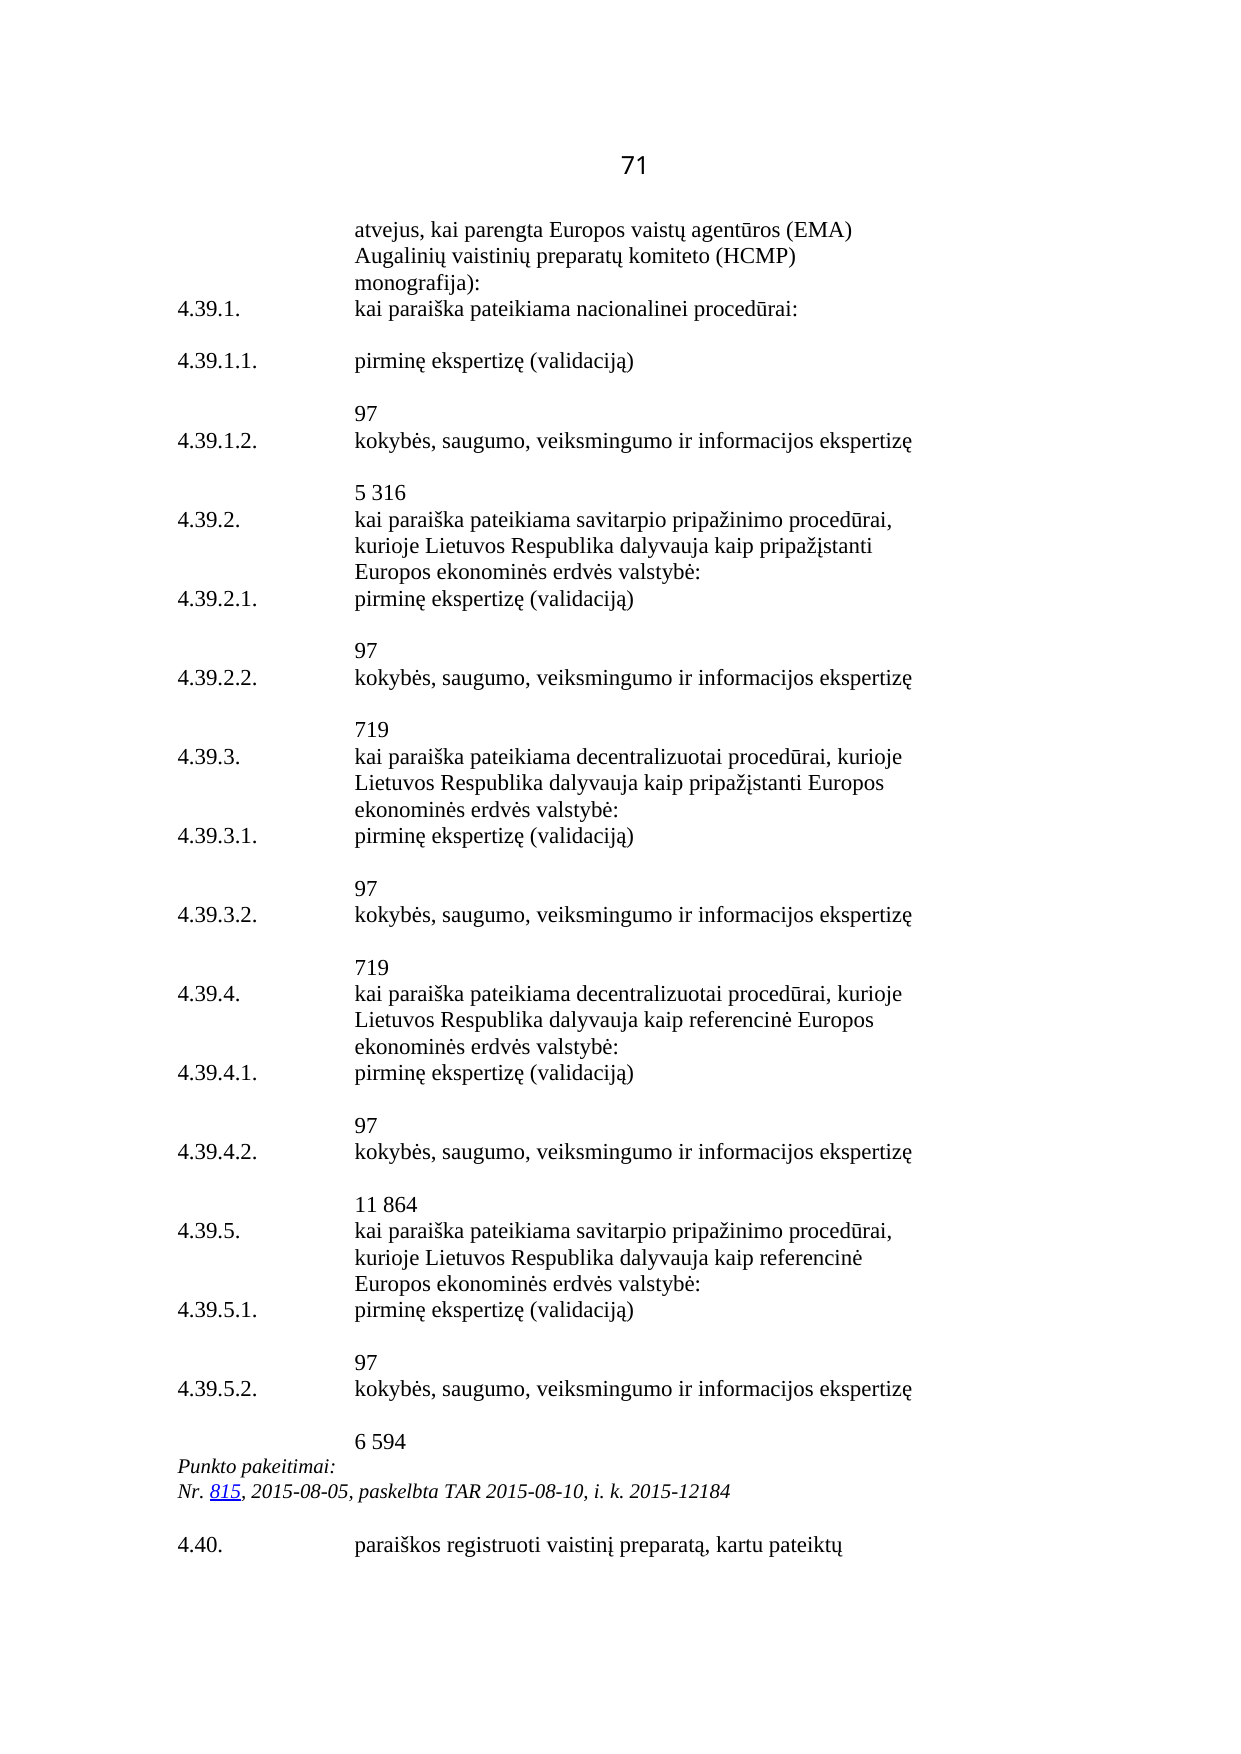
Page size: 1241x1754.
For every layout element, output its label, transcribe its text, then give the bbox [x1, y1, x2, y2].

text 4.39.5.1. pirminę ekspertizę (validaciją) 97 [177, 1296, 945, 1375]
text 4.40. paraiškos registruoti vaistinį preparatą, kartu pateiktų [177, 1531, 945, 1558]
text Lietuvos Respublika dalyvauja kaip pripažįstanti Europos [354, 769, 945, 796]
text Europos ekonominės erdvės valstybė: [354, 558, 945, 585]
text 4.39.2.1. pirminę ekspertizę (validaciją) 97 [177, 585, 945, 664]
text ekonominės erdvės valstybė: [354, 796, 945, 822]
text 4.39.1. kai paraiška pateikiama nacionalinei procedūrai: [177, 295, 945, 348]
text atvejus, kai parengta Europos vaistų agentūros (EMA) [354, 216, 945, 242]
text 4.39.5. kai paraiška pateikiama savitarpio pripažinimo procedūrai, [177, 1217, 945, 1244]
text 4.39.5.2. kokybės, saugumo, veiksmingumo ir informacijos ekspertizę 6 594 [177, 1375, 945, 1454]
text kurioje Lietuvos Respublika dalyvauja kaip pripažįstanti [354, 532, 945, 558]
text monografija): [354, 268, 945, 295]
text 4.39.3.1. pirminę ekspertizę (validaciją) 97 [177, 822, 945, 901]
text 4.39.3.2. kokybės, saugumo, veiksmingumo ir informacijos ekspertizę 719 [177, 901, 945, 980]
text 4.39.4.2. kokybės, saugumo, veiksmingumo ir informacijos ekspertizę 11 864 [177, 1138, 945, 1217]
text Punkto pakeitimai: [177, 1454, 1093, 1478]
text Lietuvos Respublika dalyvauja kaip referencinė Europos [354, 1006, 945, 1033]
text 4.39.1.1. pirminę ekspertizę (validaciją) 97 [177, 348, 945, 427]
text Augalinių vaistinių preparatų komiteto (HCMP) [354, 242, 945, 268]
text 4.39.2.2. kokybės, saugumo, veiksmingumo ir informacijos ekspertizę 719 [177, 664, 945, 743]
text 4.39.3. kai paraiška pateikiama decentralizuotai procedūrai, kurioje [177, 743, 945, 769]
text 4.39.4. kai paraiška pateikiama decentralizuotai procedūrai, kurioje [177, 980, 945, 1006]
text 4.39.4.1. pirminę ekspertizę (validaciją) 97 [177, 1059, 945, 1138]
text 4.39.2. kai paraiška pateikiama savitarpio pripažinimo procedūrai, [177, 506, 945, 532]
text 4.39.1.2. kokybės, saugumo, veiksmingumo ir informacijos ekspertizę 5 316 [177, 427, 945, 506]
text Europos ekonominės erdvės valstybė: [354, 1270, 945, 1296]
text kurioje Lietuvos Respublika dalyvauja kaip referencinė [354, 1244, 945, 1270]
text Nr. 815, 2015-08-05, paskelbta TAR 2015-08-10, i. k. 2015-12184 [177, 1478, 1093, 1503]
text ekonominės erdvės valstybė: [354, 1033, 945, 1059]
